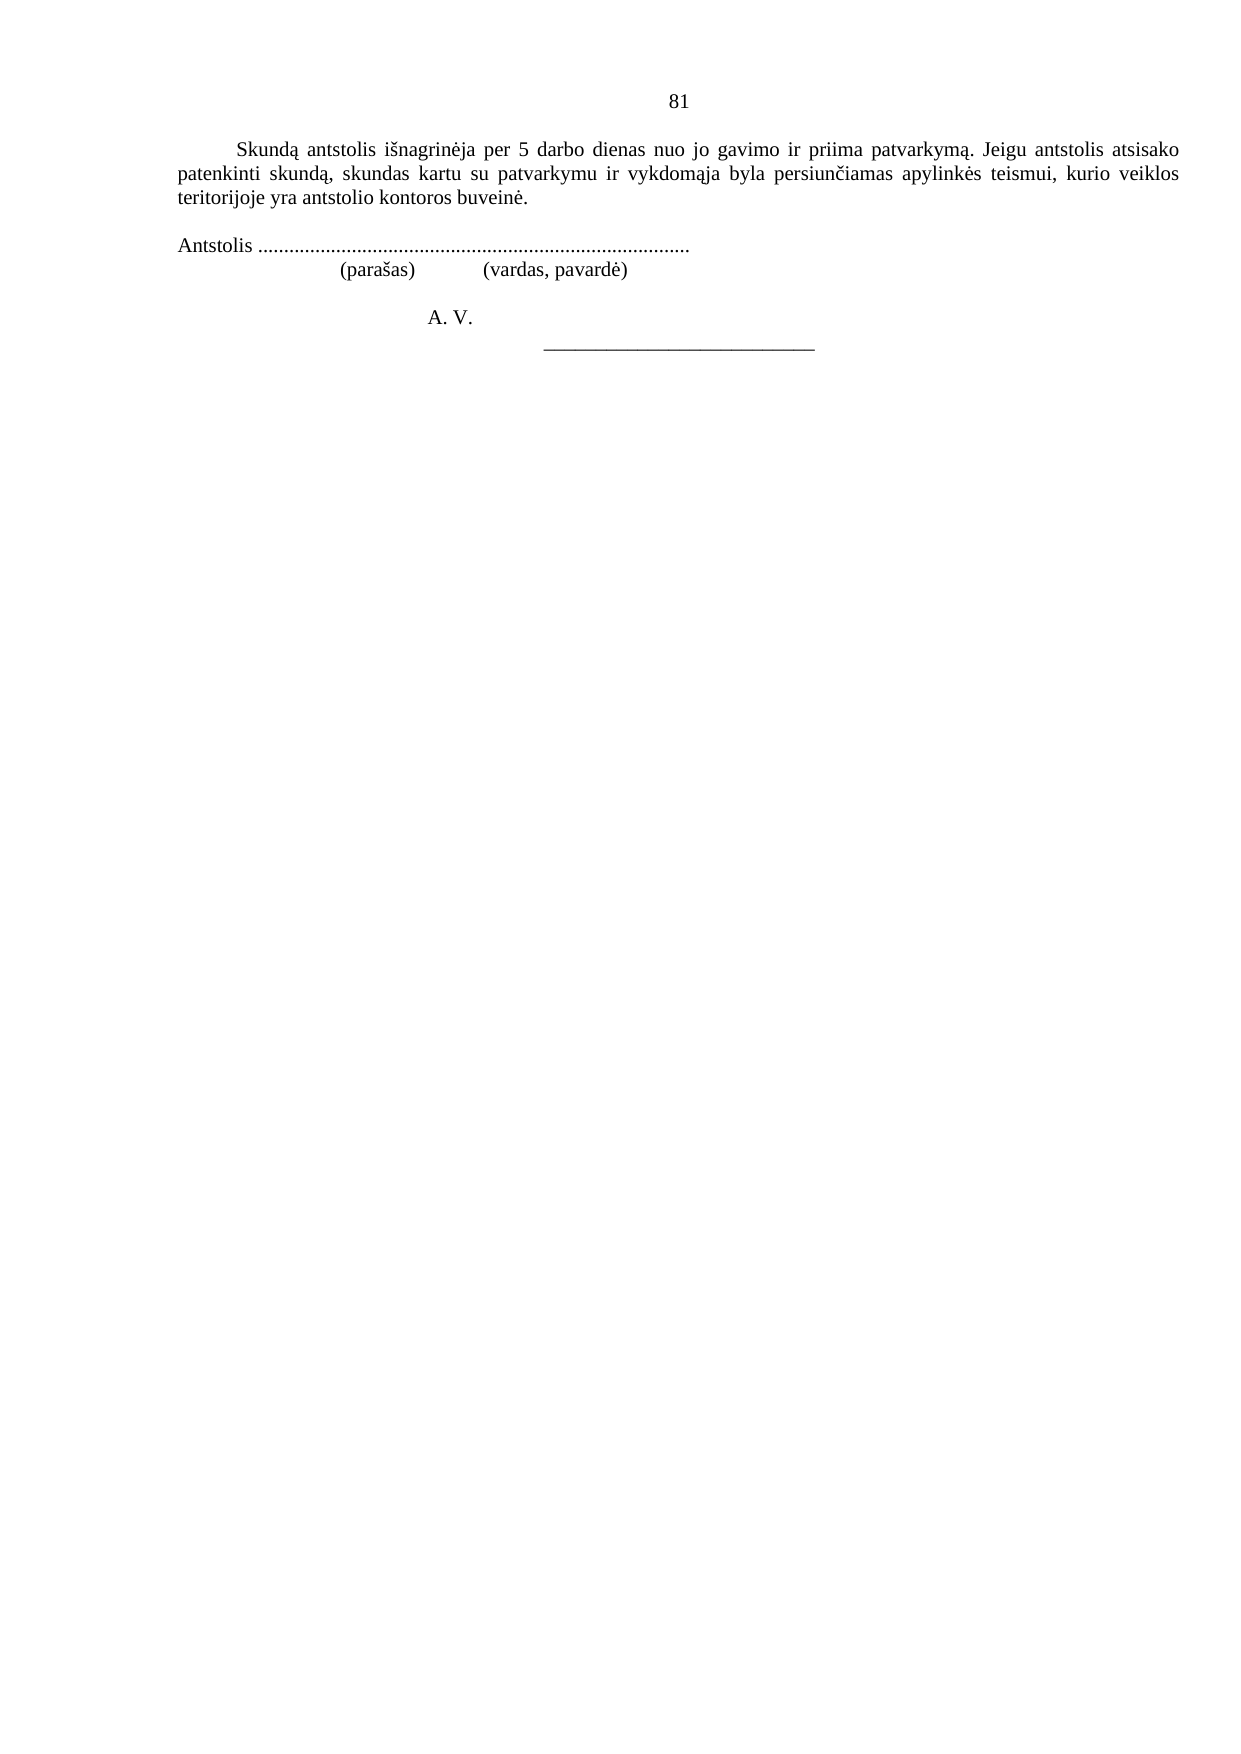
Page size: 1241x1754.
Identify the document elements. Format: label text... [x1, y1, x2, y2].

text __________________________ [177, 329, 1181, 353]
text Antstolis ................................................................................... [177, 233, 1181, 257]
text (parašas) (vardas, pavardė) [340, 257, 1181, 281]
text A. V. [427, 305, 1181, 329]
text Skundą antstolis išnagrinėja per 5 darbo dienas nuo jo gavimo ir priima patvarkymą. Jeigu antstolis atsisako patenkinti skundą, skundas kartu su patvarkymu ir vykdomąja byla persiunčiamas apylinkės teismui, kurio veiklos teritorijoje yra antstolio kontoros buveinė. [177, 137, 1181, 209]
